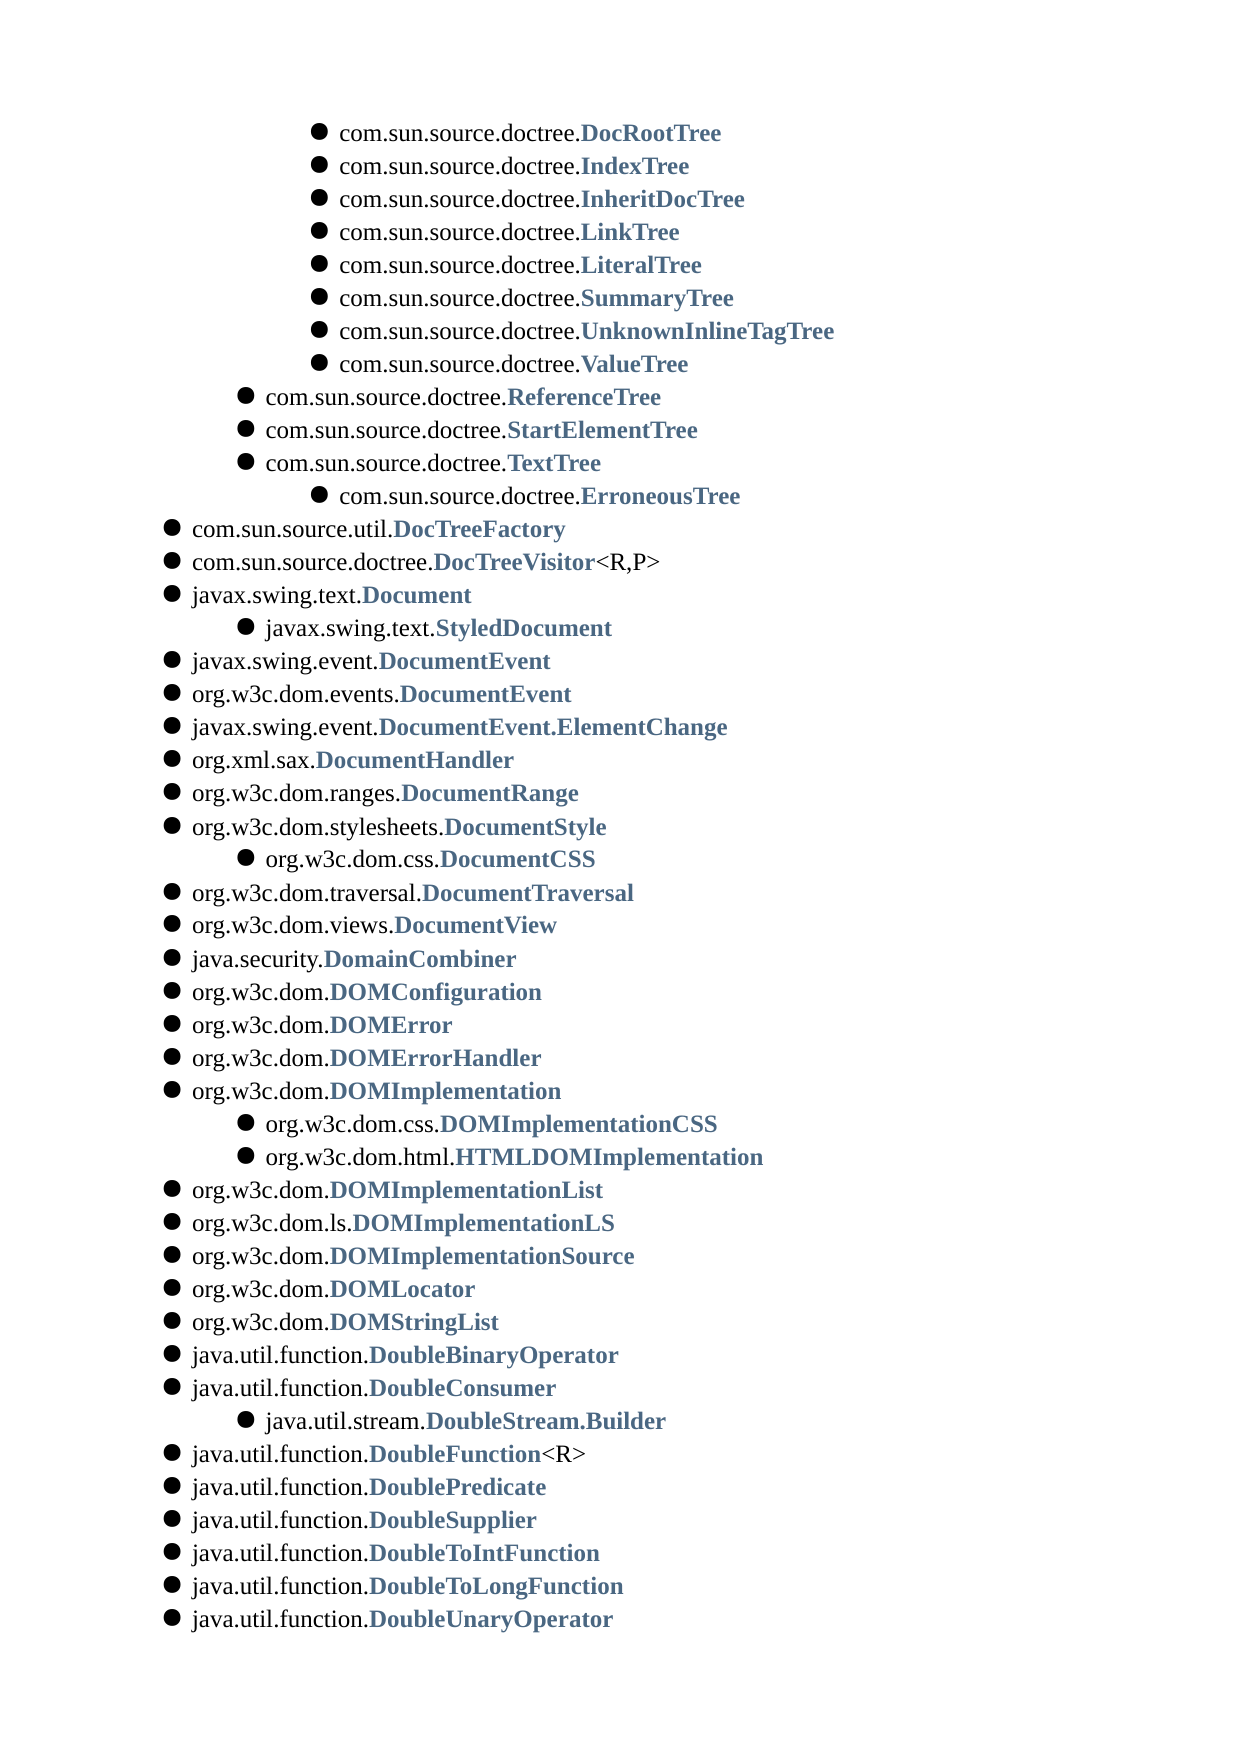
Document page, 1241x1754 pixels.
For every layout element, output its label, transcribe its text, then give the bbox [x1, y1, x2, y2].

list org.xml.sax.DocumentHandler [162, 746, 1122, 774]
list org.w3c.dom.DOMErrorHandler [162, 1043, 1122, 1071]
list org.w3c.dom.ls.DOMImplementationLS [162, 1208, 1122, 1237]
list org.w3c.dom.css.DocumentCSS [236, 844, 1122, 873]
list org.w3c.dom.views.DocumentView [162, 911, 1122, 939]
list java.util.function.DoubleToIntFunction [162, 1538, 1122, 1567]
list org.w3c.dom.DOMImplementationSource [162, 1241, 1122, 1269]
list com.sun.source.doctree.InheritDocTree [309, 184, 1122, 213]
list java.util.function.DoubleSupplier [162, 1505, 1122, 1534]
list org.w3c.dom.css.DOMImplementationCSS [236, 1109, 1122, 1137]
list org.w3c.dom.html.HTMLDOMImplementation [236, 1142, 1122, 1171]
list java.util.function.DoubleUnaryOperator [162, 1604, 1122, 1633]
list org.w3c.dom.events.DocumentEvent [162, 679, 1122, 708]
list java.util.stream.DoubleStream.Builder [236, 1406, 1122, 1435]
list org.w3c.dom.DOMError [162, 1010, 1122, 1038]
list java.util.function.DoubleConsumer [162, 1373, 1122, 1402]
list org.w3c.dom.stylesheets.DocumentStyle [162, 812, 1122, 840]
list com.sun.source.doctree.DocRootTree [309, 118, 1122, 147]
list com.sun.source.doctree.SummaryTree [309, 283, 1122, 312]
list org.w3c.dom.DOMStringList [162, 1307, 1122, 1336]
list javax.swing.event.DocumentEvent.ElementChange [162, 712, 1122, 741]
list javax.swing.text.Document [162, 580, 1122, 609]
list org.w3c.dom.traversal.DocumentTraversal [162, 878, 1122, 906]
list com.sun.source.util.DocTreeFactory [162, 514, 1122, 543]
list java.util.function.DoubleFunction<R> [162, 1439, 1122, 1468]
list com.sun.source.doctree.TextTree [236, 448, 1122, 477]
list com.sun.source.doctree.LiteralTree [309, 250, 1122, 279]
list java.security.DomainCombiner [162, 944, 1122, 972]
list javax.swing.text.StyledDocument [236, 613, 1122, 642]
list com.sun.source.doctree.DocTreeVisitor<R,​P> [162, 547, 1122, 576]
list org.w3c.dom.DOMImplementation [162, 1076, 1122, 1104]
list org.w3c.dom.DOMImplementationList [162, 1175, 1122, 1203]
list java.util.function.DoubleToLongFunction [162, 1571, 1122, 1600]
list javax.swing.event.DocumentEvent [162, 646, 1122, 675]
list com.sun.source.doctree.ValueTree [309, 349, 1122, 378]
list com.sun.source.doctree.IndexTree [309, 151, 1122, 180]
list com.sun.source.doctree.LinkTree [309, 217, 1122, 246]
list org.w3c.dom.DOMConfiguration [162, 977, 1122, 1005]
list com.sun.source.doctree.UnknownInlineTagTree [309, 316, 1122, 345]
list com.sun.source.doctree.StartElementTree [236, 415, 1122, 444]
list com.sun.source.doctree.ReferenceTree [236, 382, 1122, 411]
list java.util.function.DoublePredicate [162, 1472, 1122, 1501]
list com.sun.source.doctree.ErroneousTree [309, 481, 1122, 510]
list org.w3c.dom.ranges.DocumentRange [162, 778, 1122, 807]
list org.w3c.dom.DOMLocator [162, 1274, 1122, 1303]
list java.util.function.DoubleBinaryOperator [162, 1340, 1122, 1369]
